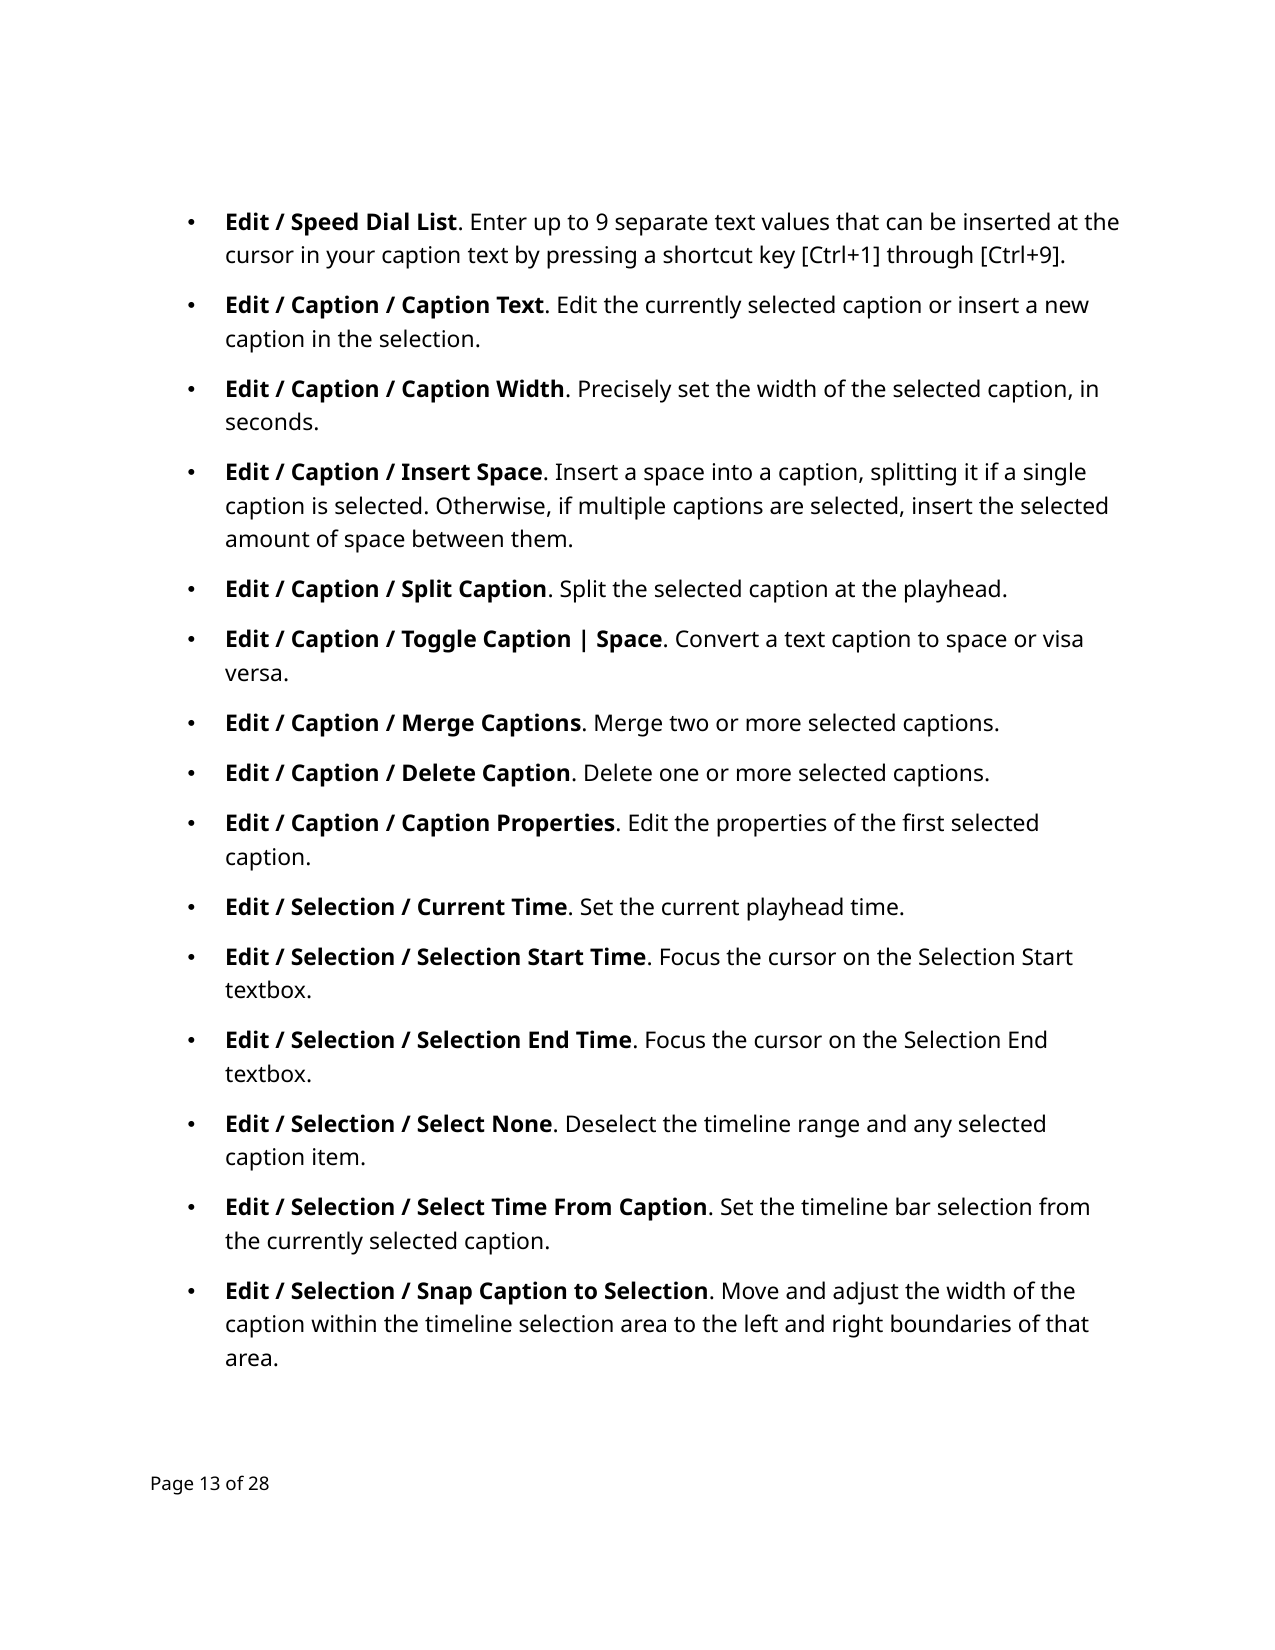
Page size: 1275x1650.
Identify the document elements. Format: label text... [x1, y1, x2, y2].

list Edit / Selection / Current Time. Set the current playhead time. [187, 891, 1125, 922]
list Edit / Caption / Split Caption. Split the selected caption at the playhead. [187, 573, 1125, 604]
list Edit / Selection / Select None. Deselect the timeline range and any selected caption item. [187, 1108, 1125, 1172]
list Edit / Selection / Select Time From Caption. Set the timeline bar selection from the currently selected caption. [187, 1191, 1125, 1256]
list Edit / Caption / Caption Text. Edit the currently selected caption or insert a new caption in the selection. [187, 289, 1125, 354]
list Edit / Caption / Insert Space. Insert a space into a caption, splitting it if a single caption is selected. Otherwise, if multiple captions are selected, insert the selected amount of space between them. [187, 456, 1125, 554]
list Edit / Caption / Delete Caption. Delete one or more selected captions. [187, 757, 1125, 788]
list Edit / Caption / Toggle Caption | Space. Convert a text caption to space or visa versa. [187, 623, 1125, 688]
list Edit / Selection / Snap Caption to Selection. Move and adjust the width of the caption within the timeline selection area to the left and right boundaries of that area. [187, 1275, 1125, 1373]
list Edit / Caption / Caption Width. Precisely set the width of the selected caption, in seconds. [187, 373, 1125, 437]
list Edit / Speed Dial List. Enter up to 9 separate text values that can be inserted at the cursor in your caption text by pressing a shortcut key [Ctrl+1] through [Ctrl+9]. [187, 206, 1125, 270]
list Edit / Caption / Caption Properties. Edit the properties of the first selected caption. [187, 807, 1125, 872]
list Edit / Selection / Selection Start Time. Focus the cursor on the Selection Start textbox. [187, 941, 1125, 1005]
list Edit / Selection / Selection End Time. Focus the cursor on the Selection End textbox. [187, 1024, 1125, 1089]
list Edit / Caption / Merge Captions. Merge two or more selected captions. [187, 707, 1125, 738]
